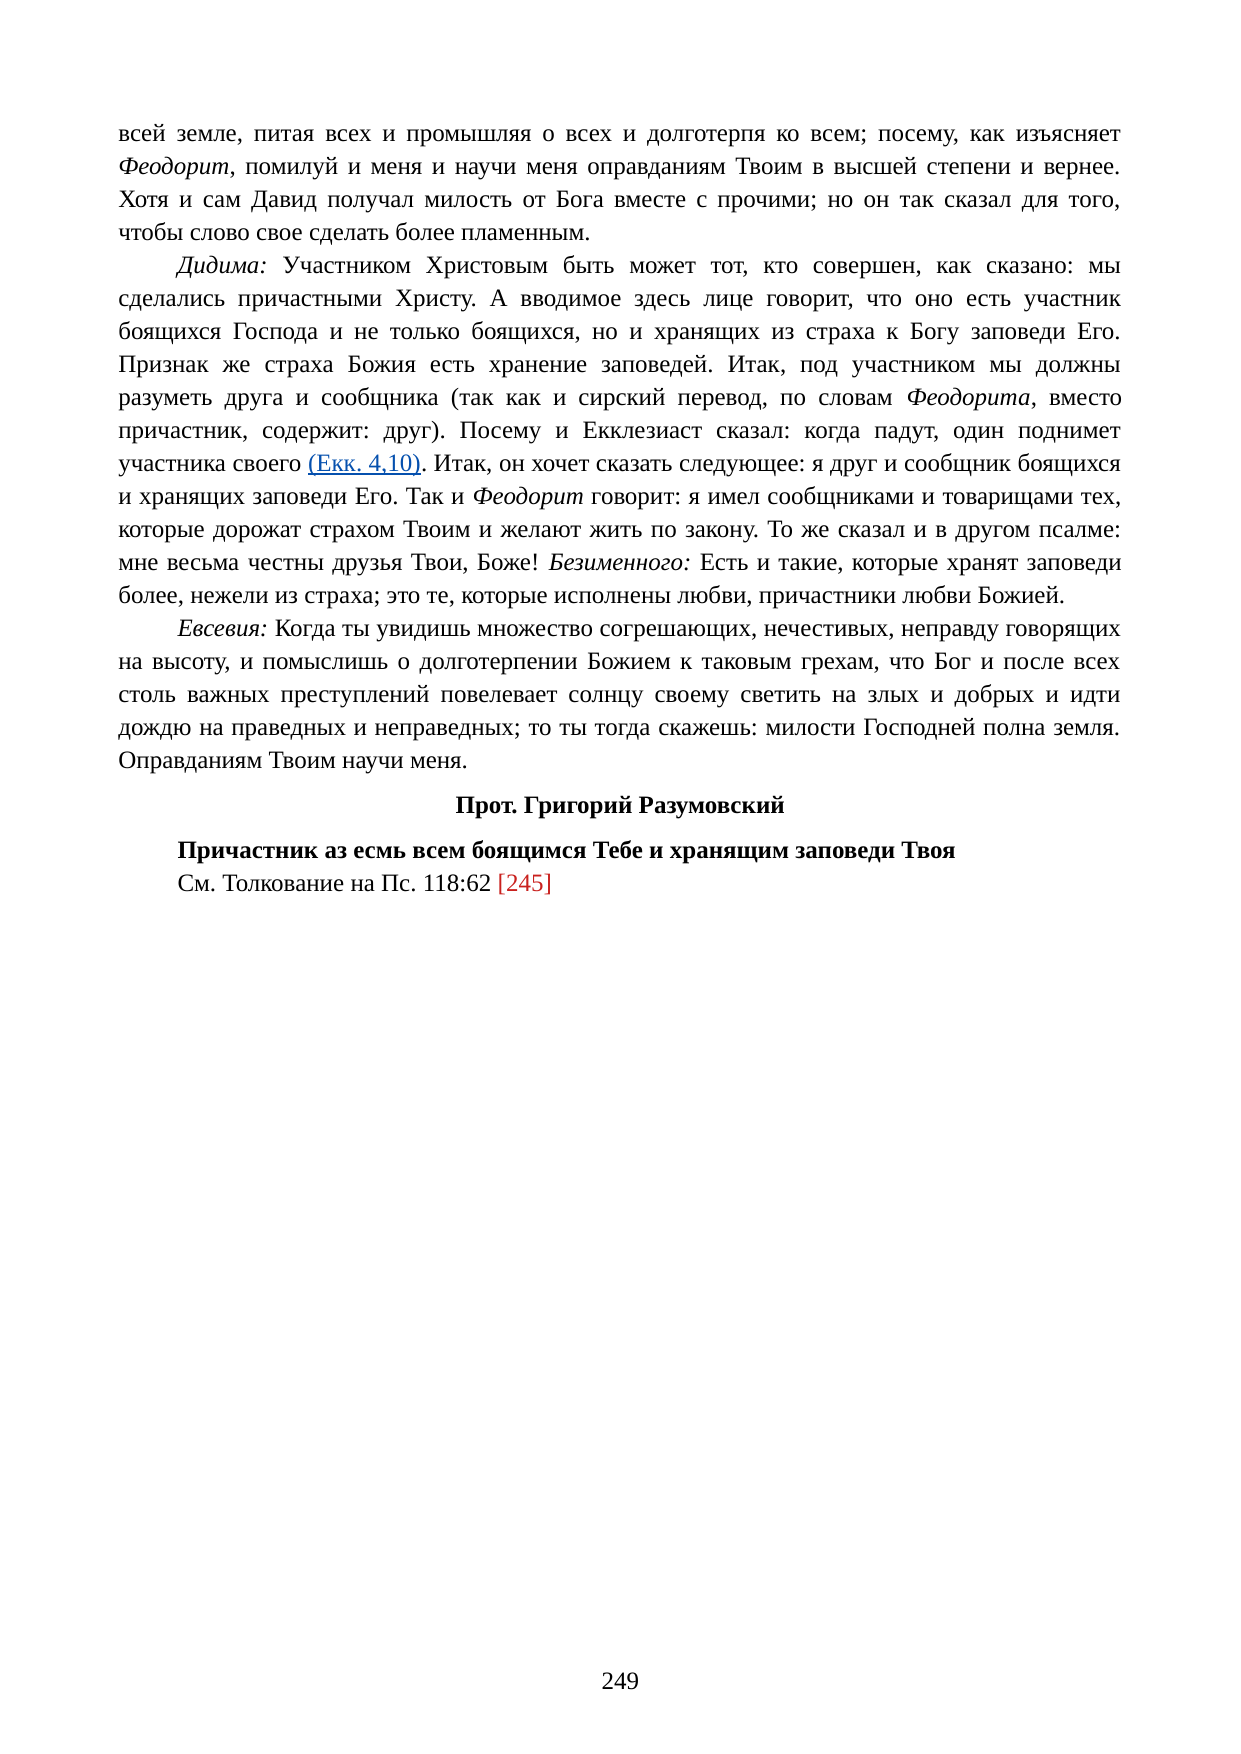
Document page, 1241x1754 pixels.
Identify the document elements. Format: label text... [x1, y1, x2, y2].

subtitle Прот. Григорий Разумовский [118, 790, 1122, 819]
text Дидима: Участником Христовым быть может тот, кто совершен, как сказано: мы сделались причастными Христу. А вводимое здесь лице говорит, что оно есть участник боящихся Господа и не только боящихся, но и хранящих из страха к Богу заповеди Его. Признак же страха Божия есть хранение заповедей. Итак, под участником мы должны разуметь друга и сообщника (так как и сирский перевод, по словам Феодорита, вместо причастник, содержит: друг). Посему и Екклезиаст сказал: когда падут, один поднимет участника своего (Екк. 4,10). Итак, он хочет сказать следующее: я друг и сообщник боящихся и хранящих заповеди Его. Так и Феодорит говорит: я имел сообщниками и товарищами тех, которые дорожат страхом Твоим и желают жить по закону. То же сказал и в другом псалме: мне весьма честны друзья Твои, Боже! Безименного: Есть и такие, которые хранят заповеди более, нежели из страха; это те, которые исполнены любви, причастники любви Божией. [118, 250, 1122, 609]
text См. Толкование на Пс. 118:62 [245] [118, 868, 1122, 897]
text Причастник аз есмь всем боящимся Тебе и хранящим заповеди Твоя [118, 835, 1122, 864]
text всей земле, питая всех и промышляя о всех и долготерпя ко всем; посему, как изъясняет Феодорит, помилуй и меня и научи меня оправданиям Твоим в высшей степени и вернее. Хотя и сам Давид получал милость от Бога вместе с прочими; но он так сказал для того, чтобы слово свое сделать более пламенным. [118, 118, 1122, 246]
text Евсевия: Когда ты увидишь множество согрешающих, нечестивых, неправду говорящих на высоту, и помыслишь о долготерпении Божием к таковым грехам, что Бог и после всех столь важных преступлений повелевает солнцу своему светить на злых и добрых и идти дождю на праведных и неправедных; то ты тогда скажешь: милости Господней полна земля. Оправданиям Твоим научи меня. [118, 613, 1122, 774]
